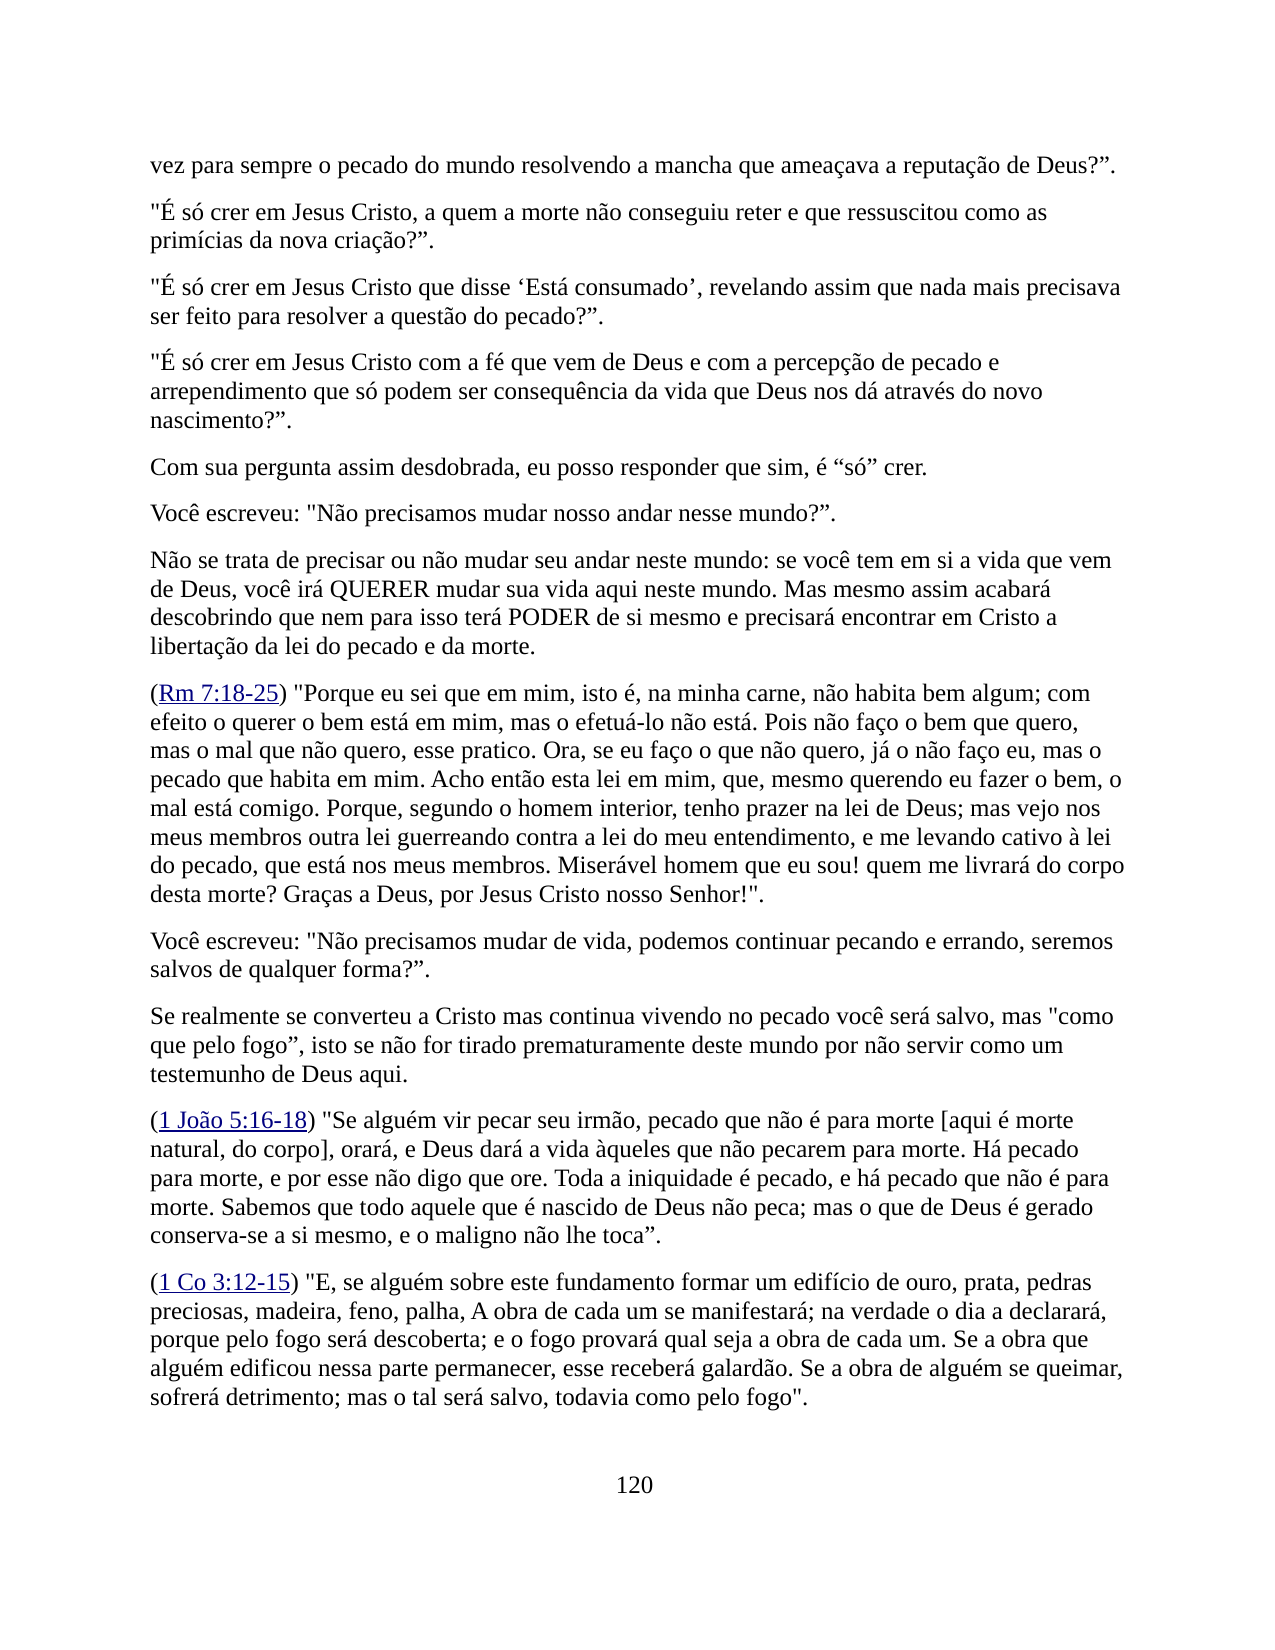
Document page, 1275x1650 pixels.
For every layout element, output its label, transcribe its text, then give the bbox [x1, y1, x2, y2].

text "É só crer em Jesus Cristo que disse ‘Está consumado’, revelando assim que nada mais precisava ser feito para resolver a questão do pecado?”. [150, 272, 1125, 329]
text "É só crer em Jesus Cristo com a fé que vem de Deus e com a percepção de pecado e arrependimento que só podem ser consequência da vida que Deus nos dá através do novo nascimento?”. [150, 347, 1125, 434]
text Você escreveu: "Não precisamos mudar nosso andar nesse mundo?”. [150, 498, 1125, 527]
text Não se trata de precisar ou não mudar seu andar neste mundo: se você tem em si a vida que vem de Deus, você irá QUERER mudar sua vida aqui neste mundo. Mas mesmo assim acabará descobrindo que nem para isso terá PODER de si mesmo e precisará encontrar em Cristo a libertação da lei do pecado e da morte. [150, 545, 1125, 660]
text Você escreveu: "Não precisamos mudar de vida, podemos continuar pecando e errando, seremos salvos de qualquer forma?”. [150, 926, 1125, 983]
text (Rm 7:18-25) "Porque eu sei que em mim, isto é, na minha carne, não habita bem algum; com efeito o querer o bem está em mim, mas o efetuá-lo não está. Pois não faço o bem que quero, mas o mal que não quero, esse pratico. Ora, se eu faço o que não quero, já o não faço eu, mas o pecado que habita em mim. Acho então esta lei em mim, que, mesmo querendo eu fazer o bem, o mal está comigo. Porque, segundo o homem interior, tenho prazer na lei de Deus; mas vejo nos meus membros outra lei guerreando contra a lei do meu entendimento, e me levando cativo à lei do pecado, que está nos meus membros. Miserável homem que eu sou! quem me livrará do corpo desta morte? Graças a Deus, por Jesus Cristo nosso Senhor!". [150, 678, 1125, 908]
text Se realmente se converteu a Cristo mas continua vivendo no pecado você será salvo, mas "como que pelo fogo”, isto se não for tirado prematuramente deste mundo por não servir como um testemunho de Deus aqui. [150, 1001, 1125, 1087]
text "É só crer em Jesus Cristo, a quem a morte não conseguiu reter e que ressuscitou como as primícias da nova criação?”. [150, 197, 1125, 254]
text (1 Co 3:12-15) "E, se alguém sobre este fundamento formar um edifício de ouro, prata, pedras preciosas, madeira, feno, palha, A obra de cada um se manifestará; na verdade o dia a declarará, porque pelo fogo será descoberta; e o fogo provará qual seja a obra de cada um. Se a obra que alguém edificou nessa parte permanecer, esse receberá galardão. Se a obra de alguém se queimar, sofrerá detrimento; mas o tal será salvo, todavia como pelo fogo". [150, 1267, 1125, 1411]
text vez para sempre o pecado do mundo resolvendo a mancha que ameaçava a reputação de Deus?”. [150, 150, 1125, 179]
text Com sua pergunta assim desdobrada, eu posso responder que sim, é “só” crer. [150, 452, 1125, 480]
text (1 João 5:16-18) "Se alguém vir pecar seu irmão, pecado que não é para morte [aqui é morte natural, do corpo], orará, e Deus dará a vida àqueles que não pecarem para morte. Há pecado para morte, e por esse não digo que ore. Toda a iniquidade é pecado, e há pecado que não é para morte. Sabemos que todo aquele que é nascido de Deus não peca; mas o que de Deus é gerado conserva-se a si mesmo, e o maligno não lhe toca”. [150, 1105, 1125, 1249]
